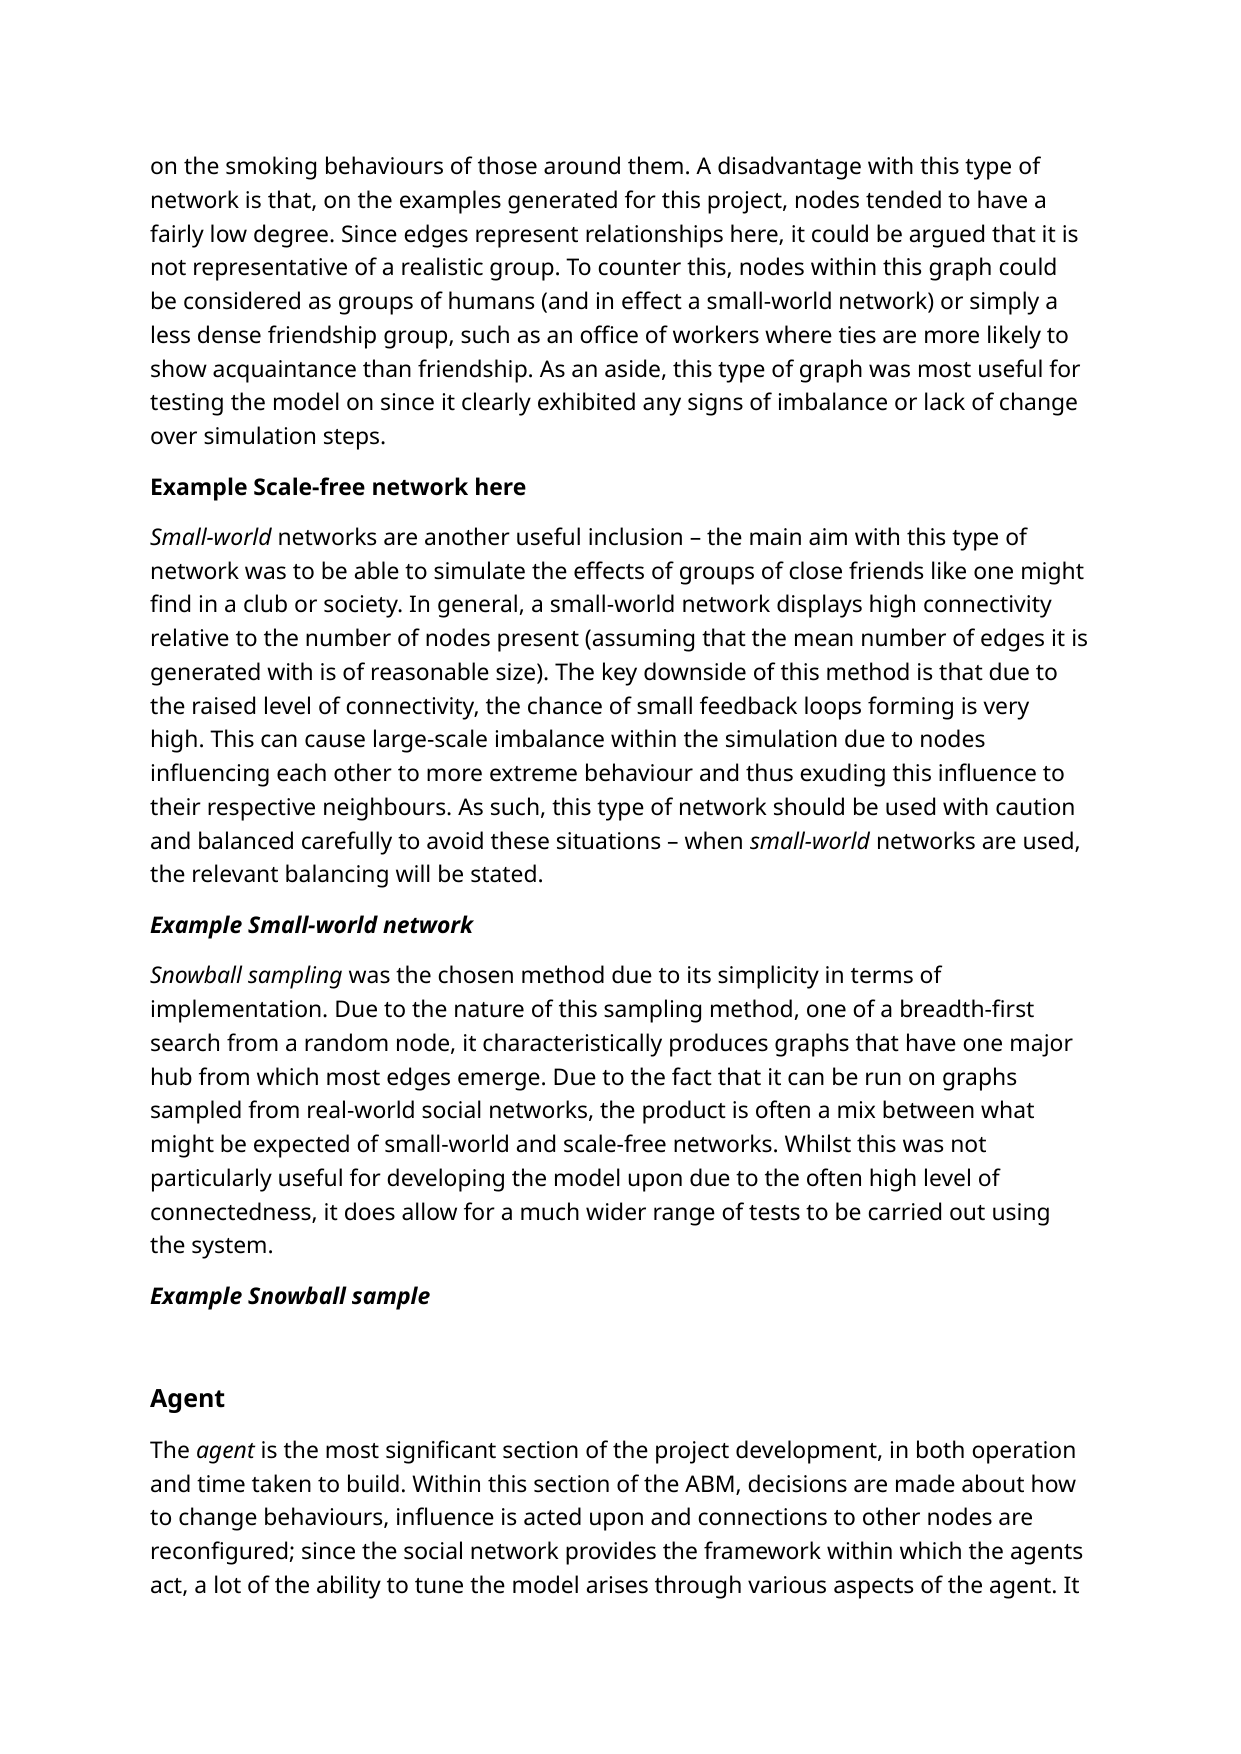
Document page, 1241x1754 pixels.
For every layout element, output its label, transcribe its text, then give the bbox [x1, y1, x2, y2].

text Small-world networks are another useful inclusion – the main aim with this type of network was to be able to simulate the effects of groups of close friends like one might find in a club or society. In general, a small-world network displays high connectivity relative to the number of nodes present (assuming that the mean number of edges it is generated with is of reasonable size). The key downside of this method is that due to the raised level of connectivity, the chance of small feedback loops forming is very high. This can cause large-scale imbalance within the simulation due to nodes influencing each other to more extreme behaviour and thus exuding this influence to their respective neighbours. As such, this type of network should be used with caution and balanced carefully to avoid these situations – when small-world networks are used, the relevant balancing will be stated. [150, 521, 1090, 889]
text Example Scale-free network here [150, 470, 1090, 502]
text on the smoking behaviours of those around them. A disadvantage with this type of network is that, on the examples generated for this project, nodes tended to have a fairly low degree. Since edges represent relationships here, it could be argued that it is not representative of a realistic group. To counter this, nodes within this graph could be considered as groups of humans (and in effect a small-world network) or simply a less dense friendship group, such as an office of workers where ties are more likely to show acquaintance than friendship. As an aside, this type of graph was most useful for testing the model on since it clearly exhibited any signs of imbalance or lack of change over simulation steps. [150, 150, 1090, 451]
text Snowball sampling was the chosen method due to its simplicity in terms of implementation. Due to the nature of this sampling method, one of a breadth-first search from a random node, it characteristically produces graphs that have one major hub from which most edges emerge. Due to the fact that it can be run on graphs sampled from real-world social networks, the product is often a mix between what might be expected of small-world and scale-free networks. Whilst this was not particularly useful for developing the model upon due to the often high level of connectedness, it does allow for a much wider range of tests to be carried out using the system. [150, 959, 1090, 1260]
list Agent [112, 1380, 1090, 1414]
text Example Small-world network [150, 909, 1090, 940]
text Example Snowball sample [150, 1279, 1090, 1311]
list The agent is the most significant section of the project development, in both operation and time taken to build. Within this section of the ABM, decisions are made about how to change behaviours, influence is acted upon and connections to other nodes are reconfigured; since the social network provides the framework within which the agents act, a lot of the ability to tune the model arises through various aspects of the agent. It [112, 1434, 1090, 1600]
